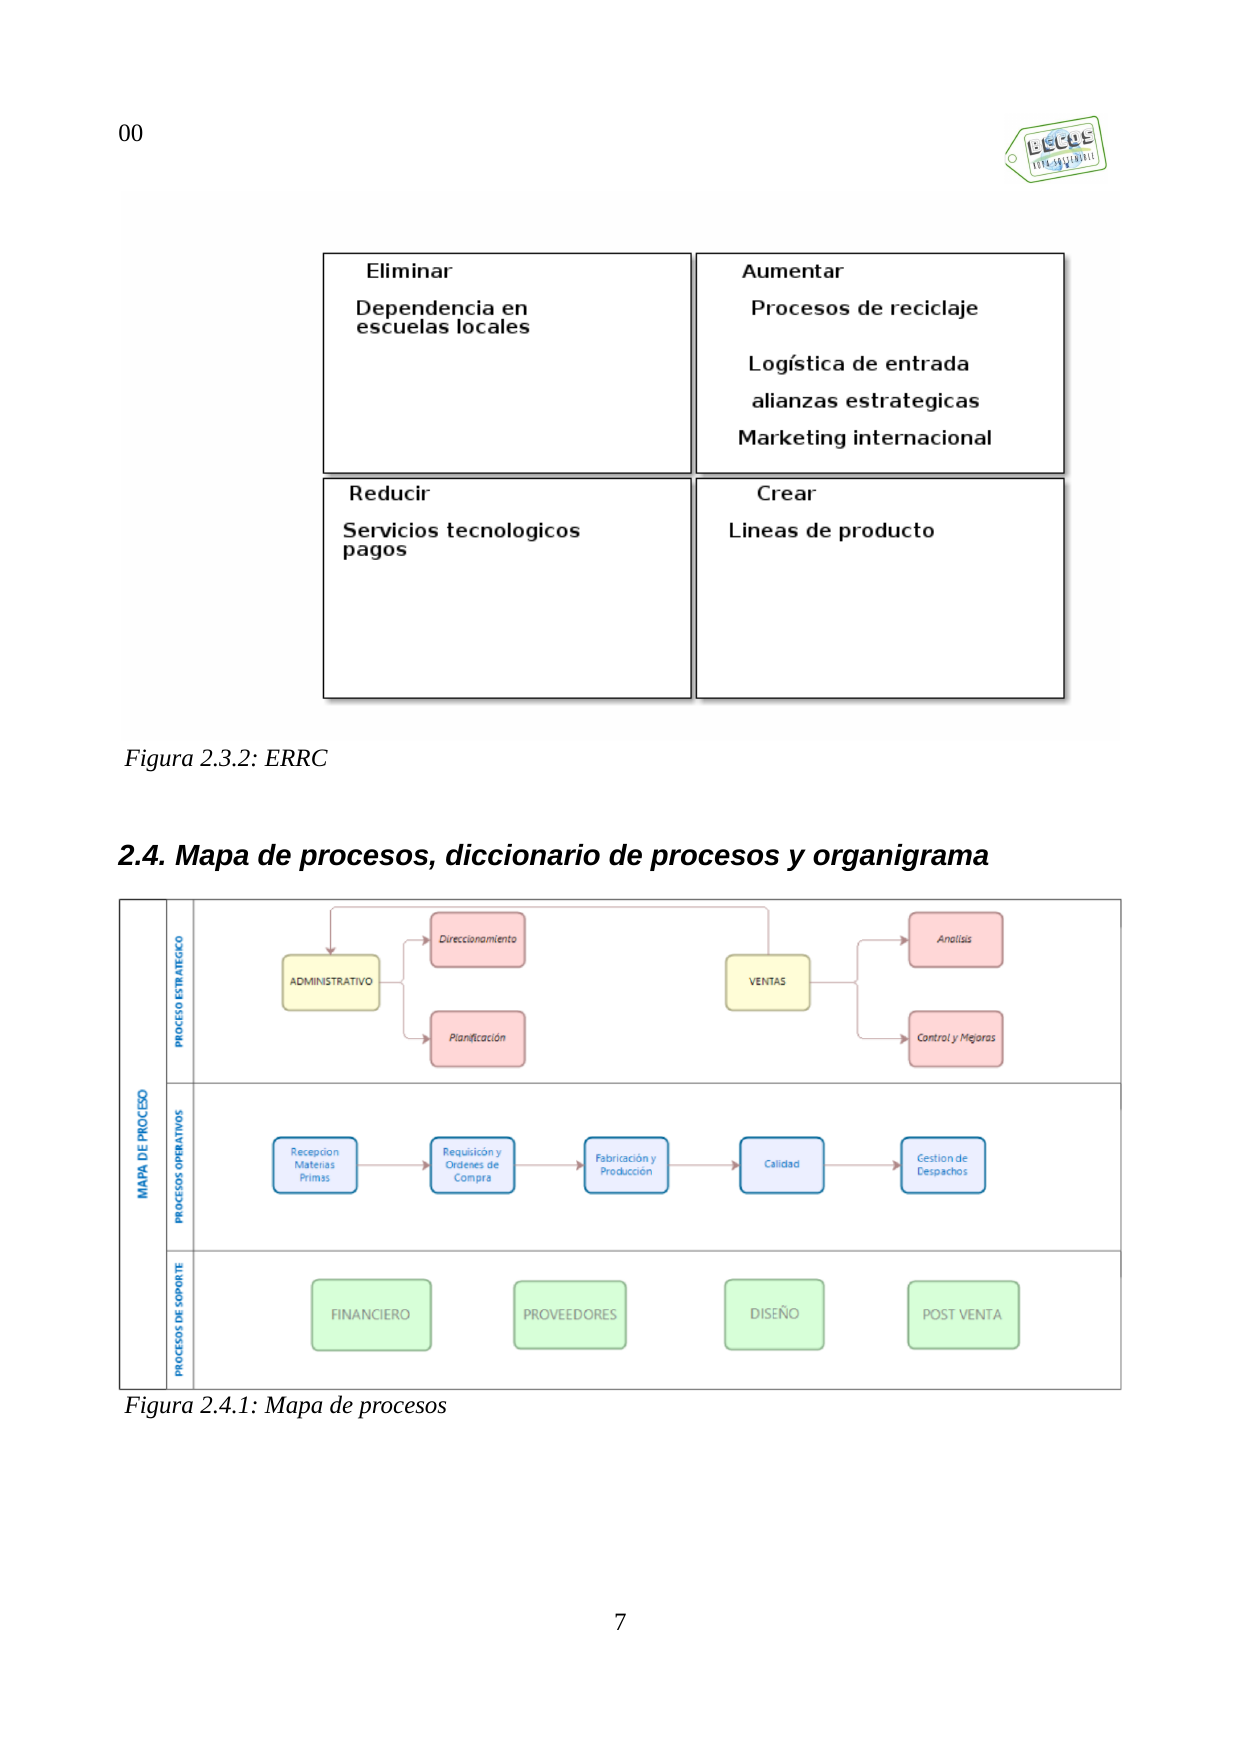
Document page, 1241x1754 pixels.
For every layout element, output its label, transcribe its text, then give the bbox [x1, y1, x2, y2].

picture [118, 188, 1123, 744]
text Figura 2.4.1: Mapa de procesos [118, 1391, 1122, 1419]
subtitle Mapa de procesos, diccionario de procesos y organigrama [118, 838, 1122, 872]
picture [1004, 113, 1108, 184]
text Figura 2.3.2: ERRC [118, 744, 1122, 772]
picture [118, 896, 1123, 1391]
